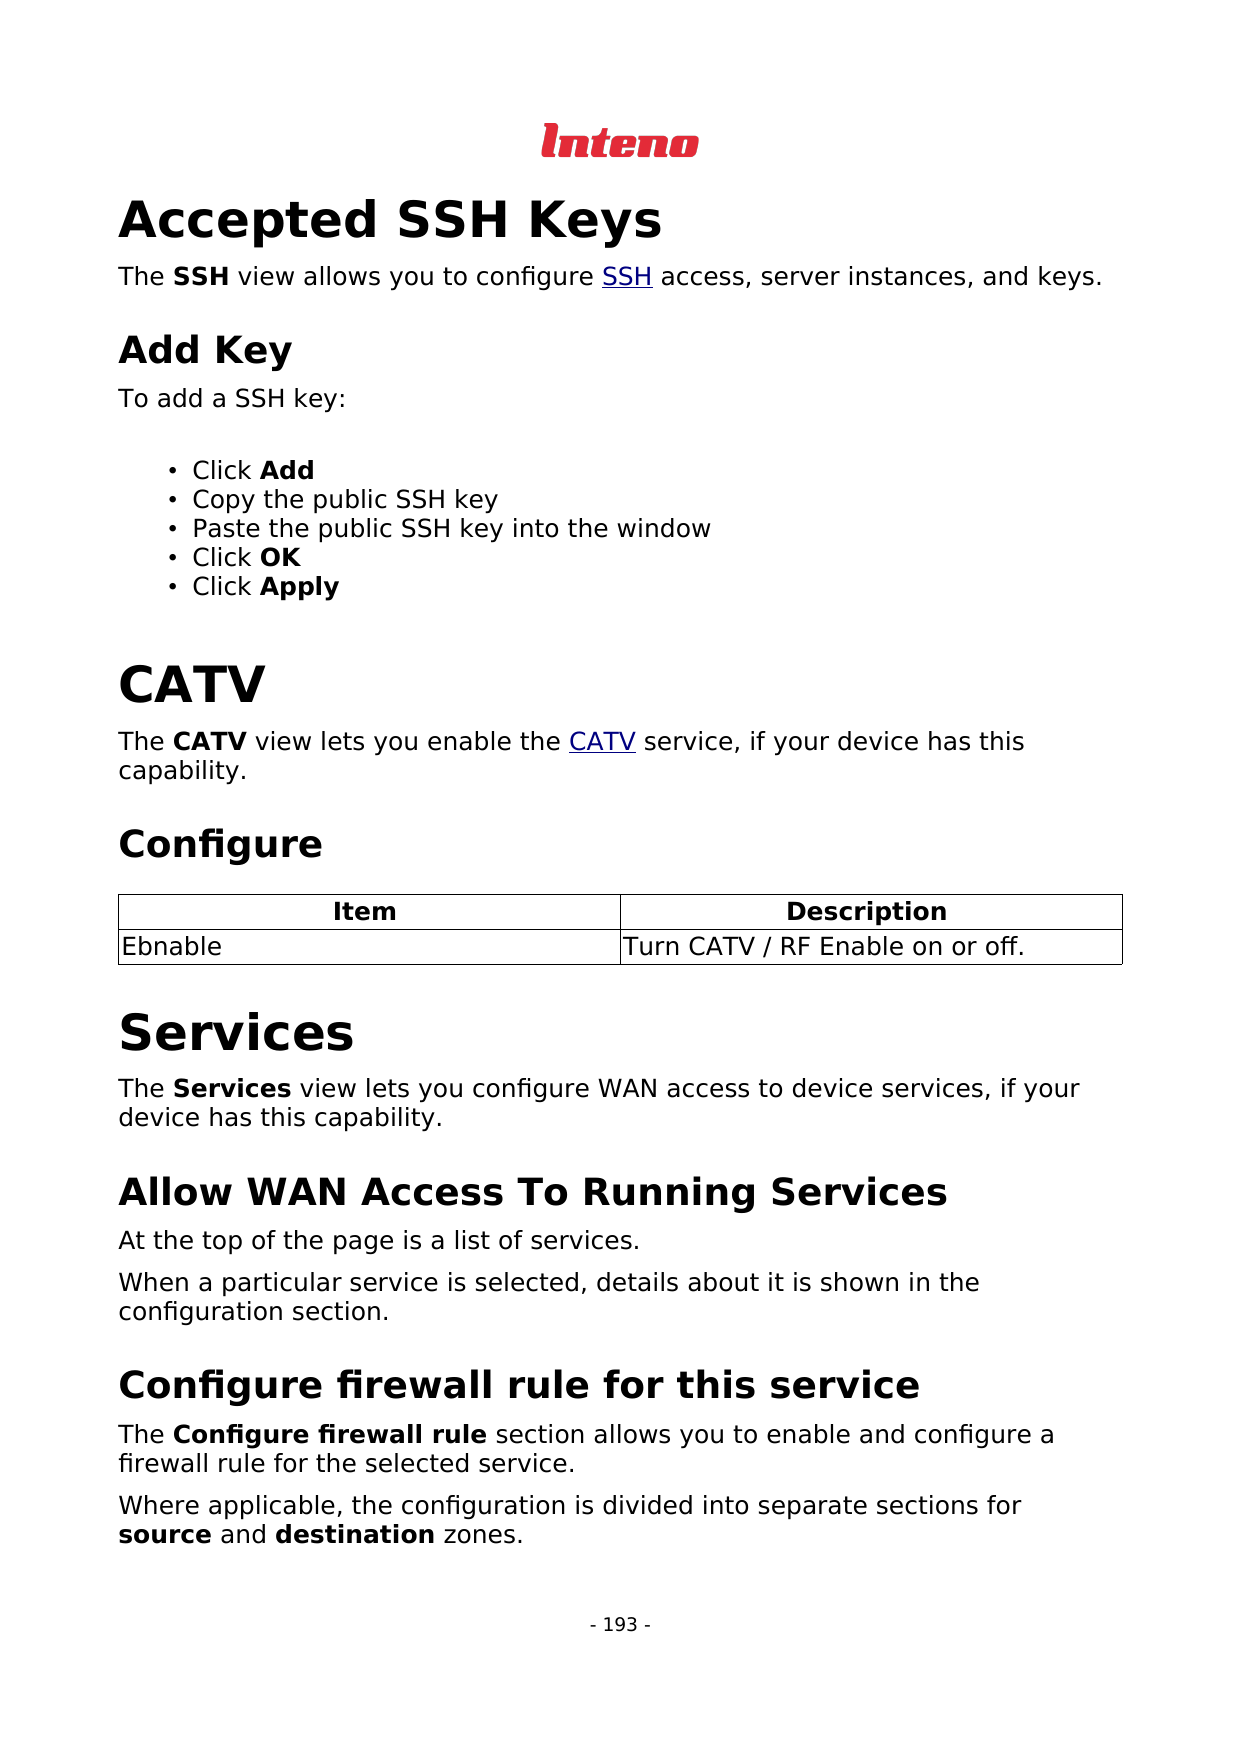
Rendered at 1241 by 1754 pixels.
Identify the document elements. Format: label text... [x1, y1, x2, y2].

list Click Apply [177, 572, 1122, 602]
list Paste the public SSH key into the window [177, 514, 1122, 543]
list Click OK [177, 543, 1122, 572]
text Where applicable, the configuration is divided into separate sections for source and destination zones. [118, 1491, 1122, 1549]
text The Configure firewall rule section allows you to enable and configure a firewall rule for the selected service. [118, 1420, 1122, 1478]
text At the top of the page is a list of services. [118, 1226, 1122, 1256]
subtitle Add Key [118, 328, 1122, 372]
text The Services view lets you configure WAN access to device services, if your device has this capability. [118, 1074, 1122, 1133]
subtitle Configure firewall rule for this service [118, 1364, 1122, 1408]
subtitle Configure [118, 823, 1122, 866]
table_header Item [119, 895, 620, 929]
text To add a SSH key: [118, 385, 1122, 414]
picture [531, 118, 709, 162]
subtitle Allow WAN Access To Running Services [118, 1170, 1122, 1214]
subtitle Accepted SSH Keys [118, 191, 1122, 249]
list Click Add [177, 456, 1122, 485]
list Copy the public SSH key [177, 485, 1122, 514]
table_header Description [621, 895, 1122, 929]
table_cell Ebnable [119, 930, 620, 964]
subtitle CATV [118, 656, 1122, 714]
subtitle Services [118, 1004, 1122, 1062]
text When a particular service is selected, details about it is shown in the configuration section. [118, 1268, 1122, 1326]
text The SSH view allows you to configure SSH access, server instances, and keys. [118, 262, 1122, 291]
text The CATV view lets you enable the CATV service, if your device has this capability. [118, 727, 1122, 785]
table_cell Turn CATV / RF Enable on or off. [621, 930, 1122, 964]
